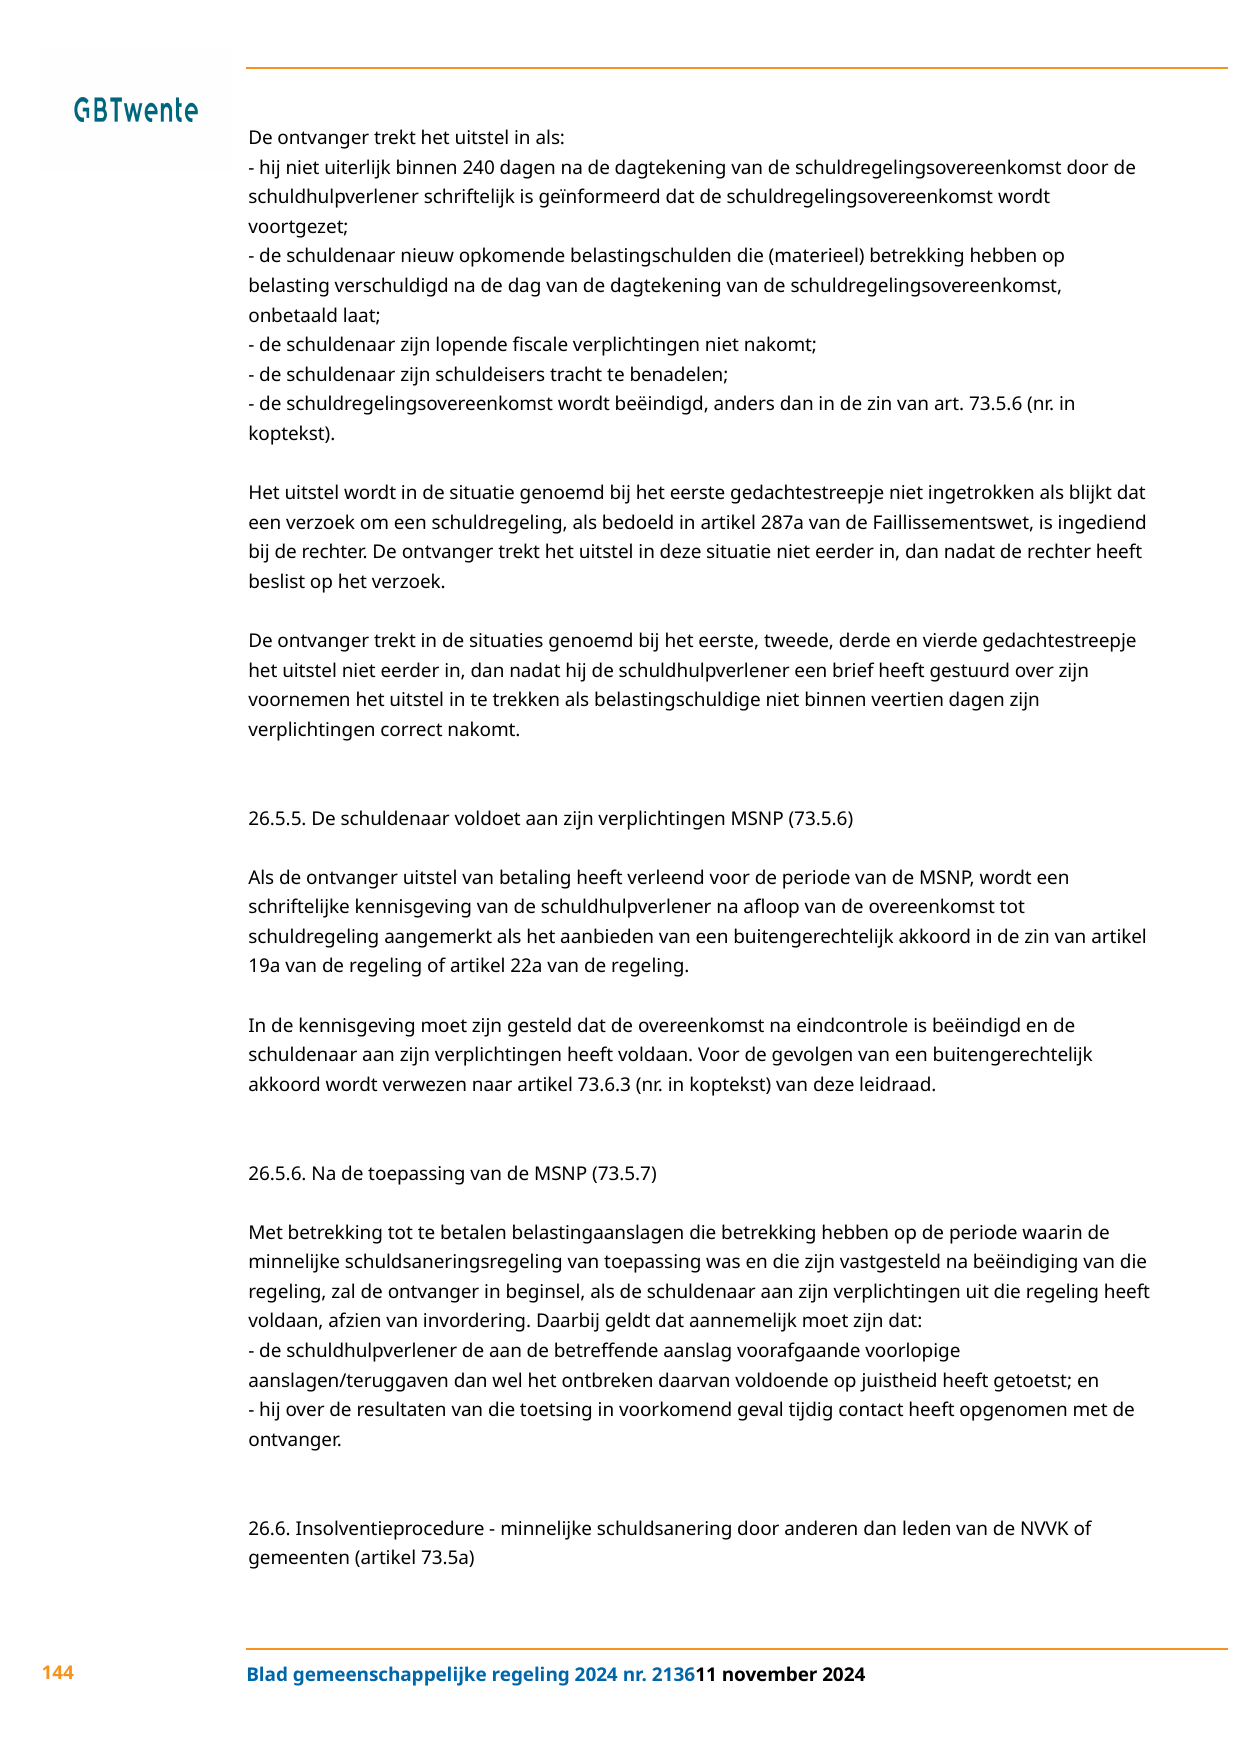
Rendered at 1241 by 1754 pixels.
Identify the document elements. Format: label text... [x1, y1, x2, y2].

text Met betrekking tot te betalen belastingaanslagen die betrekking hebben op de periode waarin de minnelijke schuldsaneringsregeling van toepassing was en die zijn vastgesteld na beëindiging van die regeling, zal de ontvanger in beginsel, als de schuldenaar aan zijn verplichtingen uit die regeling heeft voldaan, afzien van invordering. Daarbij geldt dat aannemelijk moet zijn dat: [248, 1219, 1152, 1333]
text - de schuldhulpverlener de aan de betreffende aanslag voorafgaande voorlopige aanslagen/teruggaven dan wel het ontbreken daarvan voldoende op juistheid heeft getoetst; en [248, 1337, 1152, 1393]
text 26.6. Insolventieprocedure - minnelijke schuldsanering door anderen dan leden van de NVVK of gemeenten (artikel 73.5a) [248, 1515, 1152, 1570]
text - de schuldenaar nieuw opkomende belastingschulden die (materieel) betrekking hebben op belasting verschuldigd na de dag van de dagtekening van de schuldregelingsovereenkomst, onbetaald laat; [248, 243, 1152, 328]
text - de schuldenaar zijn schuldeisers tracht te benadelen; [248, 361, 1152, 387]
text 26.5.6. Na de toepassing van de MSNP (73.5.7) [248, 1160, 1152, 1186]
text - de schuldregelingsovereenkomst wordt beëindigd, anders dan in de zin van art. 73.5.6 (nr. in koptekst). [248, 391, 1152, 446]
text In de kennisgeving moet zijn gesteld dat de overeenkomst na eindcontrole is beëindigd en de schuldenaar aan zijn verplichtingen heeft voldaan. Voor de gevolgen van een buitengerechtelijk akkoord wordt verwezen naar artikel 73.6.3 (nr. in koptekst) van deze leidraad. [248, 1012, 1152, 1097]
text Als de ontvanger uitstel van betaling heeft verleend voor de periode van de MSNP, wordt een schriftelijke kennisgeving van de schuldhulpverlener na afloop van de overeenkomst tot schuldregeling aangemerkt als het aanbieden van een buitengerechtelijk akkoord in de zin van artikel 19a van de regeling of artikel 22a van de regeling. [248, 864, 1152, 978]
text De ontvanger trekt het uitstel in als: [248, 124, 1152, 150]
text - hij niet uiterlijk binnen 240 dagen na de dagtekening van de schuldregelingsovereenkomst door de schuldhulpverlener schriftelijk is geïnformeerd dat de schuldregelingsovereenkomst wordt voortgezet; [248, 154, 1152, 239]
text De ontvanger trekt in de situaties genoemd bij het eerste, tweede, derde en vierde gedachtestreepje het uitstel niet eerder in, dan nadat hij de schuldhulpverlener een brief heeft gestuurd over zijn voornemen het uitstel in te trekken als belastingschuldige niet binnen veertien dagen zijn verplichtingen correct nakomt. [248, 627, 1152, 742]
text Het uitstel wordt in de situatie genoemd bij het eerste gedachtestreepje niet ingetrokken als blijkt dat een verzoek om een schuldregeling, als bedoeld in artikel 287a van de Faillissementswet, is ingediend bij de rechter. De ontvanger trekt het uitstel in deze situatie niet eerder in, dan nadat de rechter heeft beslist op het verzoek. [248, 479, 1152, 594]
text - hij over de resultaten van die toetsing in voorkomend geval tijdig contact heeft opgenomen met de ontvanger. [248, 1396, 1152, 1452]
text - de schuldenaar zijn lopende fiscale verplichtingen niet nakomt; [248, 331, 1152, 357]
text 26.5.5. De schuldenaar voldoet aan zijn verplichtingen MSNP (73.5.6) [248, 805, 1152, 831]
picture [41, 47, 231, 172]
